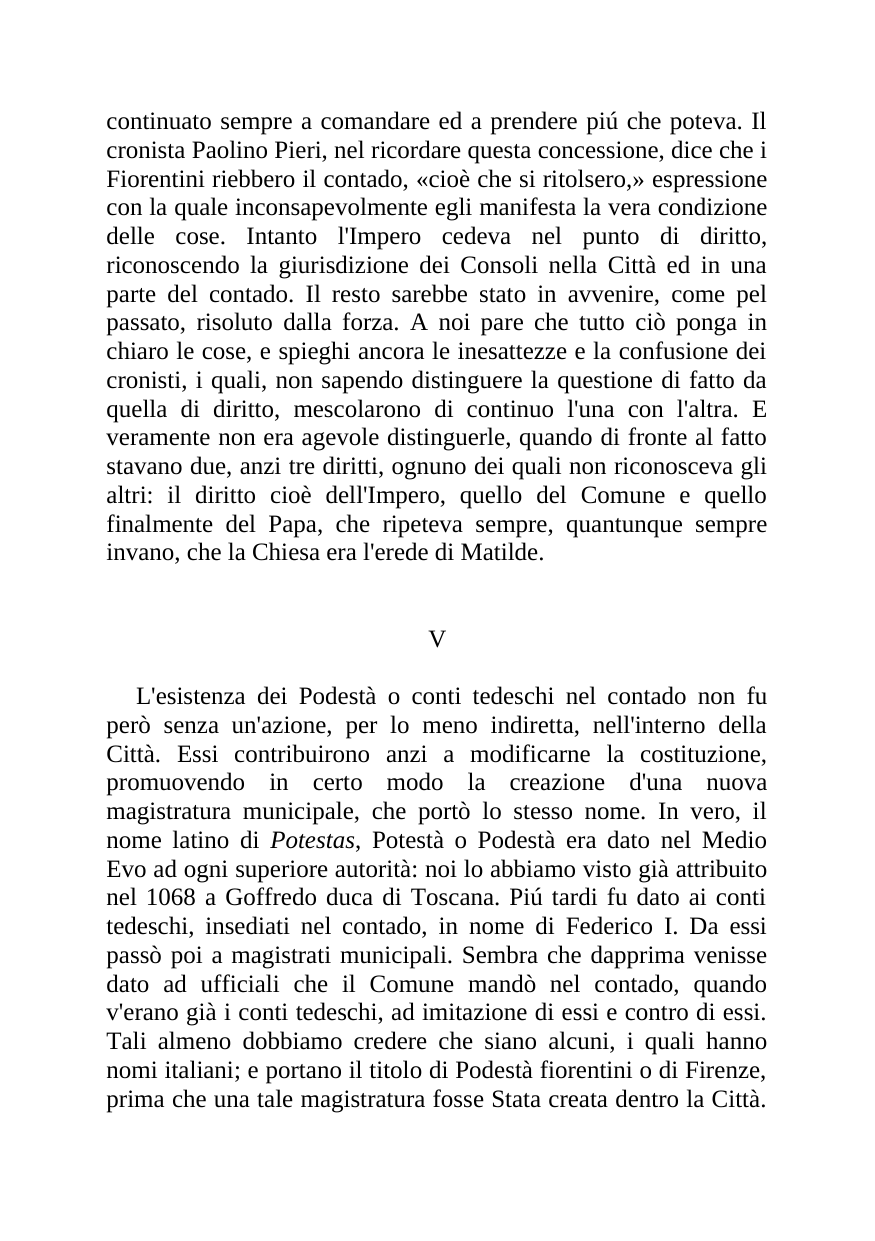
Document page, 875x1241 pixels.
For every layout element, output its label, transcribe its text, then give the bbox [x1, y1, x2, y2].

text V [106, 624, 768, 652]
text L'esistenza dei Podestà o conti tedeschi nel contado non fu però senza un'azione, per lo meno indiretta, nell'interno della Città. Essi contribuirono anzi a modificarne la costituzione, promuovendo in certo modo la creazione d'una nuova magistratura municipale, che portò lo stesso nome. In vero, il nome latino di Potestas, Potestà o Podestà era dato nel Medio Evo ad ogni superiore autorità: noi lo abbiamo visto già attribuito nel 1068 a Goffredo duca di Toscana. Piú tardi fu dato ai conti tedeschi, insediati nel contado, in nome di Federico I. Da essi passò poi a magistrati municipali. Sembra che dapprima venisse dato ad ufficiali che il Comune mandò nel contado, quando v'erano già i conti tedeschi, ad imitazione di essi e contro di essi. Tali almeno dobbiamo credere che siano alcuni, i quali hanno nomi italiani; e portano il titolo di Podestà fiorentini o di Firenze, prima che una tale magistratura fosse Stata creata dentro la Città. [106, 681, 768, 1112]
text continuato sempre a comandare ed a prendere piú che poteva. Il cronista Paolino Pieri, nel ricordare questa concessione, dice che i Fiorentini riebbero il contado, «cioè che si ritolsero,» espressione con la quale inconsapevolmente egli manifesta la vera condizione delle cose. Intanto l'Impero cedeva nel punto di diritto, riconoscendo la giurisdizione dei Consoli nella Città ed in una parte del contado. Il resto sarebbe stato in avvenire, come pel passato, risoluto dalla forza. A noi pare che tutto ciò ponga in chiaro le cose, e spieghi ancora le inesattezze e la confusione dei cronisti, i quali, non sapendo distinguere la questione di fatto da quella di diritto, mescolarono di continuo l'una con l'altra. E veramente non era agevole distinguerle, quando di fronte al fatto stavano due, anzi tre diritti, ognuno dei quali non riconosceva gli altri: il diritto cioè dell'Impero, quello del Comune e quello finalmente del Papa, che ripeteva sempre, quantunque sempre invano, che la Chiesa era l'erede di Matilde. [106, 106, 768, 566]
